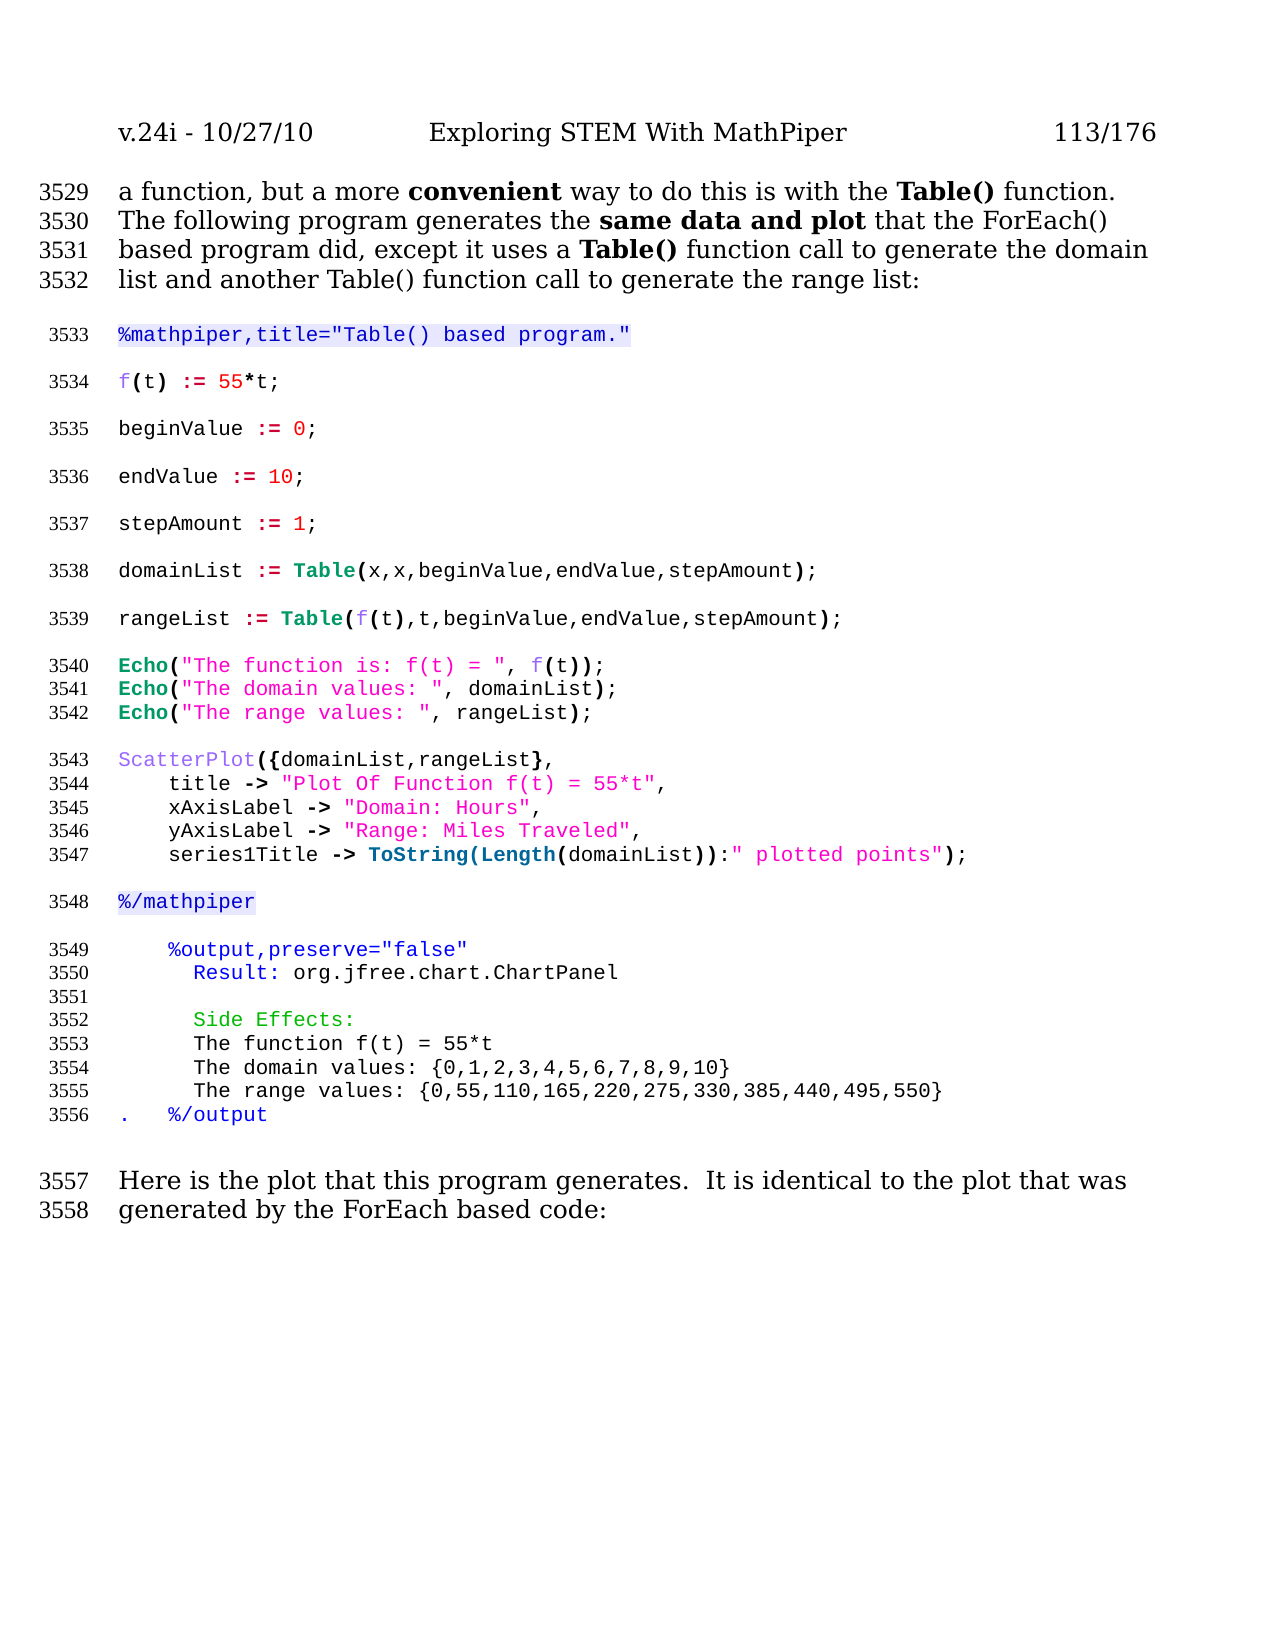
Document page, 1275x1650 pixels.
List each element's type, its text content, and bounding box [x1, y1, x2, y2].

text a function, but a more convenient way to do this is with the Table() function. The following program generates the same data and plot that the ForEach() based program did, except it uses a Table() function call to generate the domain list and another Table() function call to generate the range list: [118, 177, 1157, 294]
text title -> "Plot Of Function f(t) = 55*t", [118, 773, 1157, 797]
text Echo("The domain values: ", domainList); [118, 678, 1157, 702]
text series1Title -> ToString(Length(domainList)):" plotted points"); [118, 844, 1157, 868]
text . %/output [118, 1104, 1157, 1128]
text The range values: {0,55,110,165,220,275,330,385,440,495,550} [118, 1080, 1157, 1104]
text rangeList := Table(f(t),t,beginValue,endValue,stepAmount); [118, 607, 1157, 631]
text Side Effects: [118, 1009, 1157, 1033]
text beginValue := 0; [118, 418, 1157, 442]
text endValue := 10; [118, 466, 1157, 489]
text xAxisLabel -> "Domain: Hours", [118, 797, 1157, 820]
text stepAmount := 1; [118, 513, 1157, 537]
text %/mathpiper [118, 891, 1157, 915]
text f(t) := 55*t; [118, 371, 1157, 395]
text %output,preserve="false" [118, 938, 1157, 962]
text ScatterPlot({domainList,rangeList}, [118, 749, 1157, 773]
text Echo("The range values: ", rangeList); [118, 702, 1157, 726]
text yAxisLabel -> "Range: Miles Traveled", [118, 820, 1157, 844]
text The domain values: {0,1,2,3,4,5,6,7,8,9,10} [118, 1057, 1157, 1080]
text %mathpiper,title="Table() based program." [118, 324, 1157, 347]
text Echo("The function is: f(t) = ", f(t)); [118, 655, 1157, 678]
text domainList := Table(x,x,beginValue,endValue,stepAmount); [118, 560, 1157, 584]
text Result: org.jfree.chart.ChartPanel [118, 962, 1157, 986]
text The function f(t) = 55*t [118, 1033, 1157, 1057]
text Here is the plot that this program generates. It is identical to the plot that was generated by the ForEach based code: [118, 1166, 1157, 1224]
